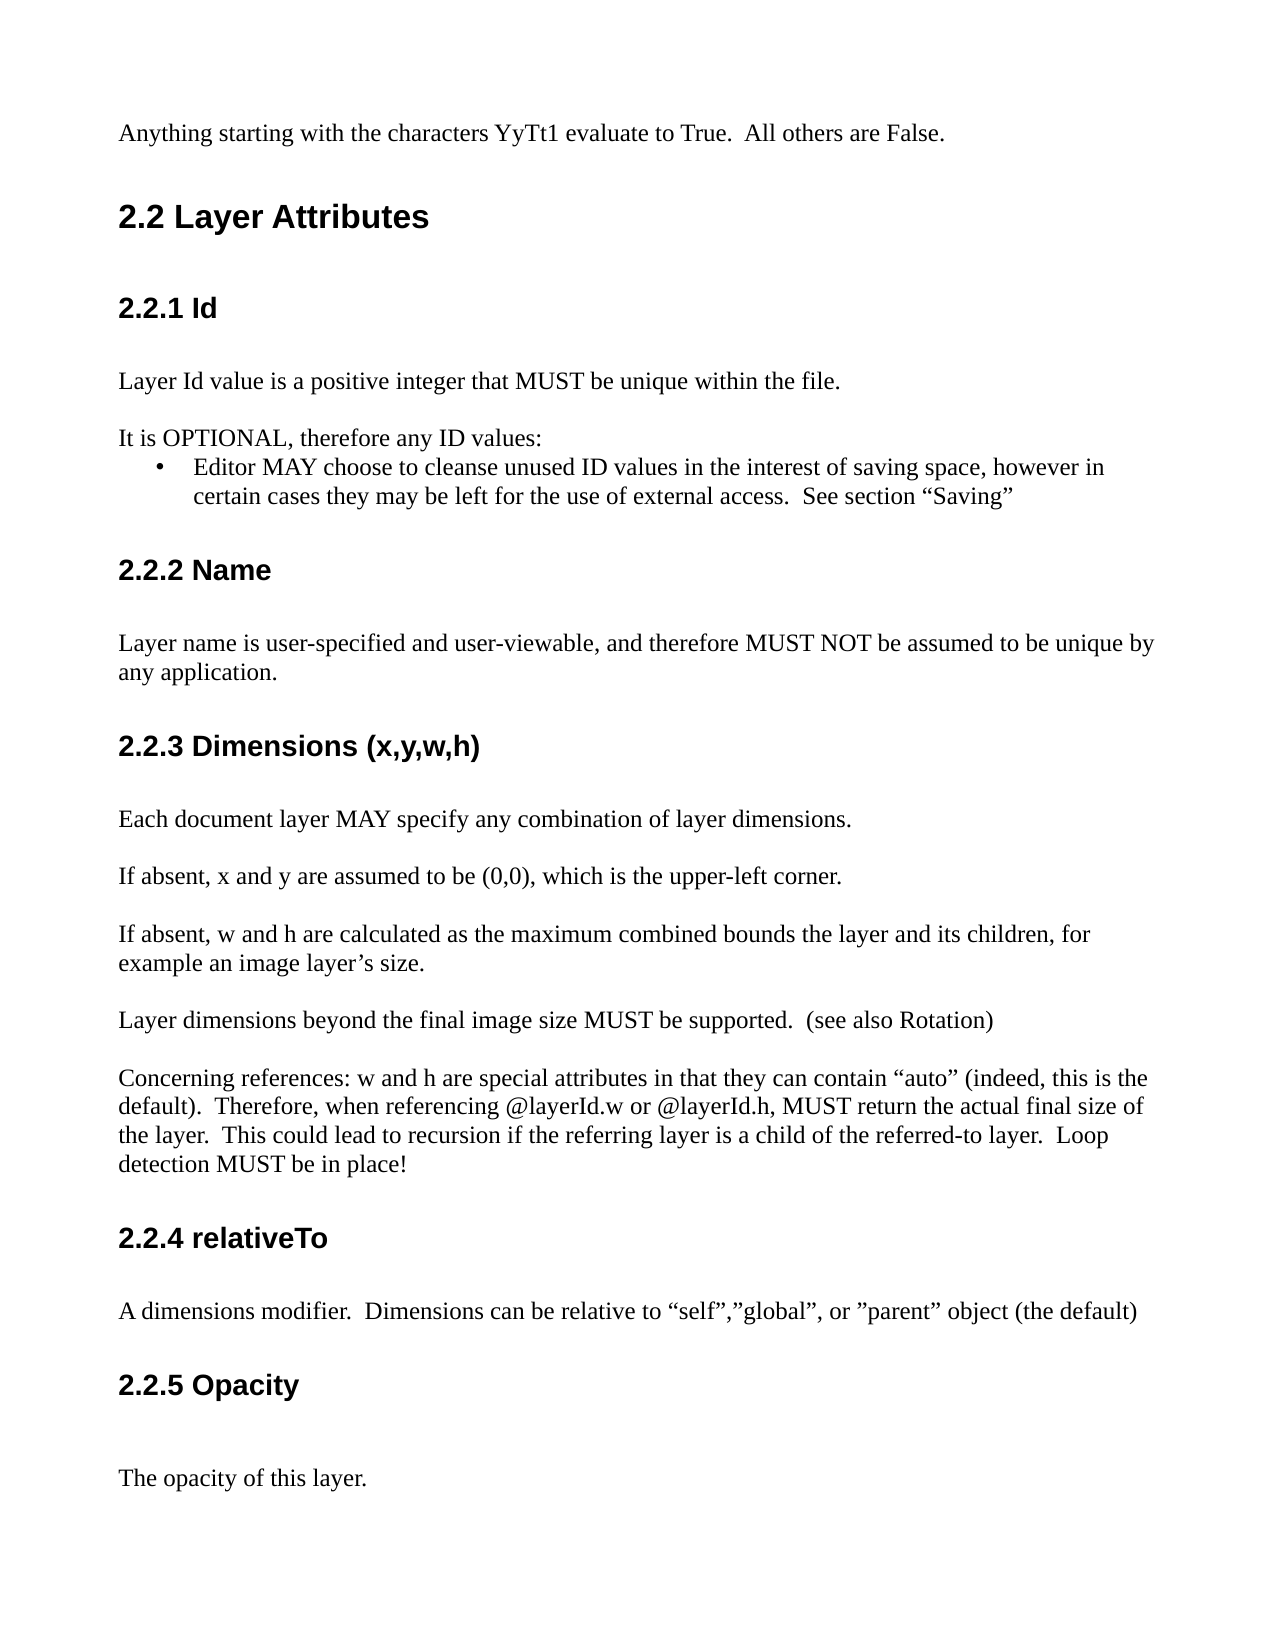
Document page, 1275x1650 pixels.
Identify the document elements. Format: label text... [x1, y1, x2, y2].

text Layer name is user-specified and user-viewable, and therefore MUST NOT be assumed to be unique by any application. [118, 628, 1157, 686]
text A dimensions modifier. Dimensions can be relative to “self”,”global”, or ”parent” object (the default) [118, 1296, 1157, 1325]
text The opacity of this layer. [118, 1463, 1157, 1492]
text If absent, x and y are assumed to be (0,0), which is the upper-left corner. [118, 861, 1157, 890]
subtitle 2.2 Layer Attributes [118, 196, 1157, 235]
text If absent, w and h are calculated as the maximum combined bounds the layer and its children, for example an image layer’s size. [118, 919, 1157, 976]
text It is OPTIONAL, therefore any ID values: [118, 423, 1157, 452]
list Editor MAY choose to cleanse unused ID values in the interest of saving space, however in certain cases they may be left for the use of external access. See section “Saving” [156, 452, 1157, 510]
subtitle 2.2.2 Name [118, 553, 1157, 587]
text Concerning references: w and h are special attributes in that they can contain “auto” (indeed, this is the default). Therefore, when referencing @layerId.w or @layerId.h, MUST return the actual final size of the layer. This could lead to recursion if the referring layer is a child of the referred-to layer. Loop detection MUST be in place! [118, 1063, 1157, 1178]
text Layer Id value is a positive integer that MUST be unique within the file. [118, 366, 1157, 395]
text Layer dimensions beyond the final image size MUST be supported. (see also Rotation) [118, 1005, 1157, 1034]
subtitle 2.2.3 Dimensions (x,y,w,h) [118, 729, 1157, 763]
subtitle 2.2.4 relativeTo [118, 1221, 1157, 1255]
text Anything starting with the characters YyTt1 evaluate to True. All others are False. [118, 118, 1157, 147]
text Each document layer MAY specify any combination of layer dimensions. [118, 804, 1157, 833]
subtitle 2.2.1 Id [118, 291, 1157, 325]
subtitle 2.2.5 Opacity [118, 1368, 1157, 1402]
